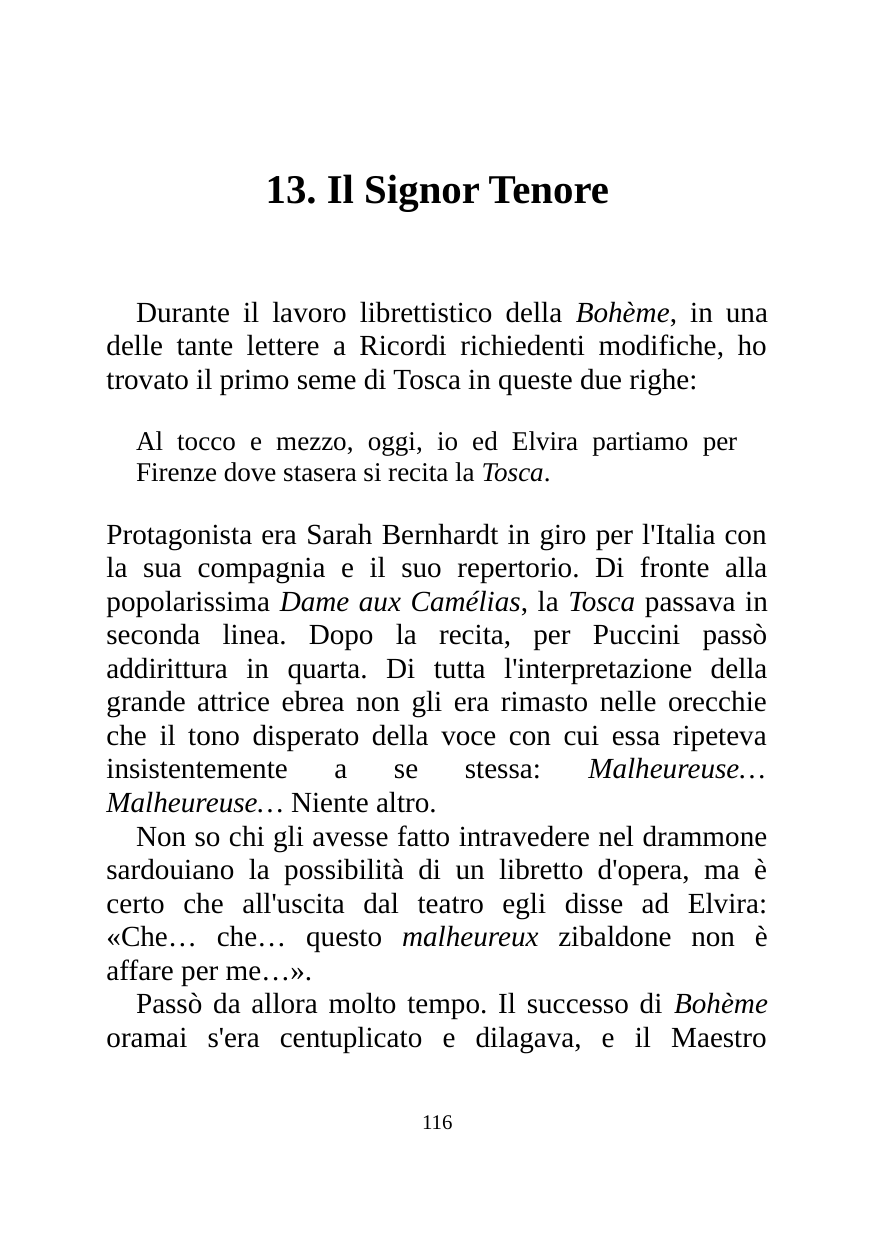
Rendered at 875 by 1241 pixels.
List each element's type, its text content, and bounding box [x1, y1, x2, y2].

text Protagonista era Sarah Bernhardt in giro per l'Italia con la sua compagnia e il suo repertorio. Di fronte alla popolarissima Dame aux Camélias, la Tosca passava in seconda linea. Dopo la recita, per Puccini passò addirittura in quarta. Di tutta l'interpretazione della grande attrice ebrea non gli era rimasto nelle orecchie che il tono disperato della voce con cui essa ripeteva insistentemente a se stessa: Malheureuse… Malheureuse… Niente altro. [106, 517, 768, 819]
text Passò da allora molto tempo. Il successo di Bohème oramai s'era centuplicato e dilagava, e il Maestro [106, 986, 768, 1053]
subtitle 13. Il Signor Tenore [106, 165, 768, 212]
text Non so chi gli avesse fatto intravedere nel drammone sardouiano la possibilità di un libretto d'opera, ma è certo che all'uscita dal teatro egli disse ad Elvira: «Che… che… questo malheureux zibaldone non è affare per me…». [106, 819, 768, 986]
text Durante il lavoro librettistico della Bohème, in una delle tante lettere a Ricordi richiedenti modifiche, ho trovato il primo seme di Tosca in queste due righe: [106, 295, 768, 396]
text Al tocco e mezzo, oggi, io ed Elvira partiamo per Firenze dove stasera si recita la Tosca. [136, 425, 738, 487]
